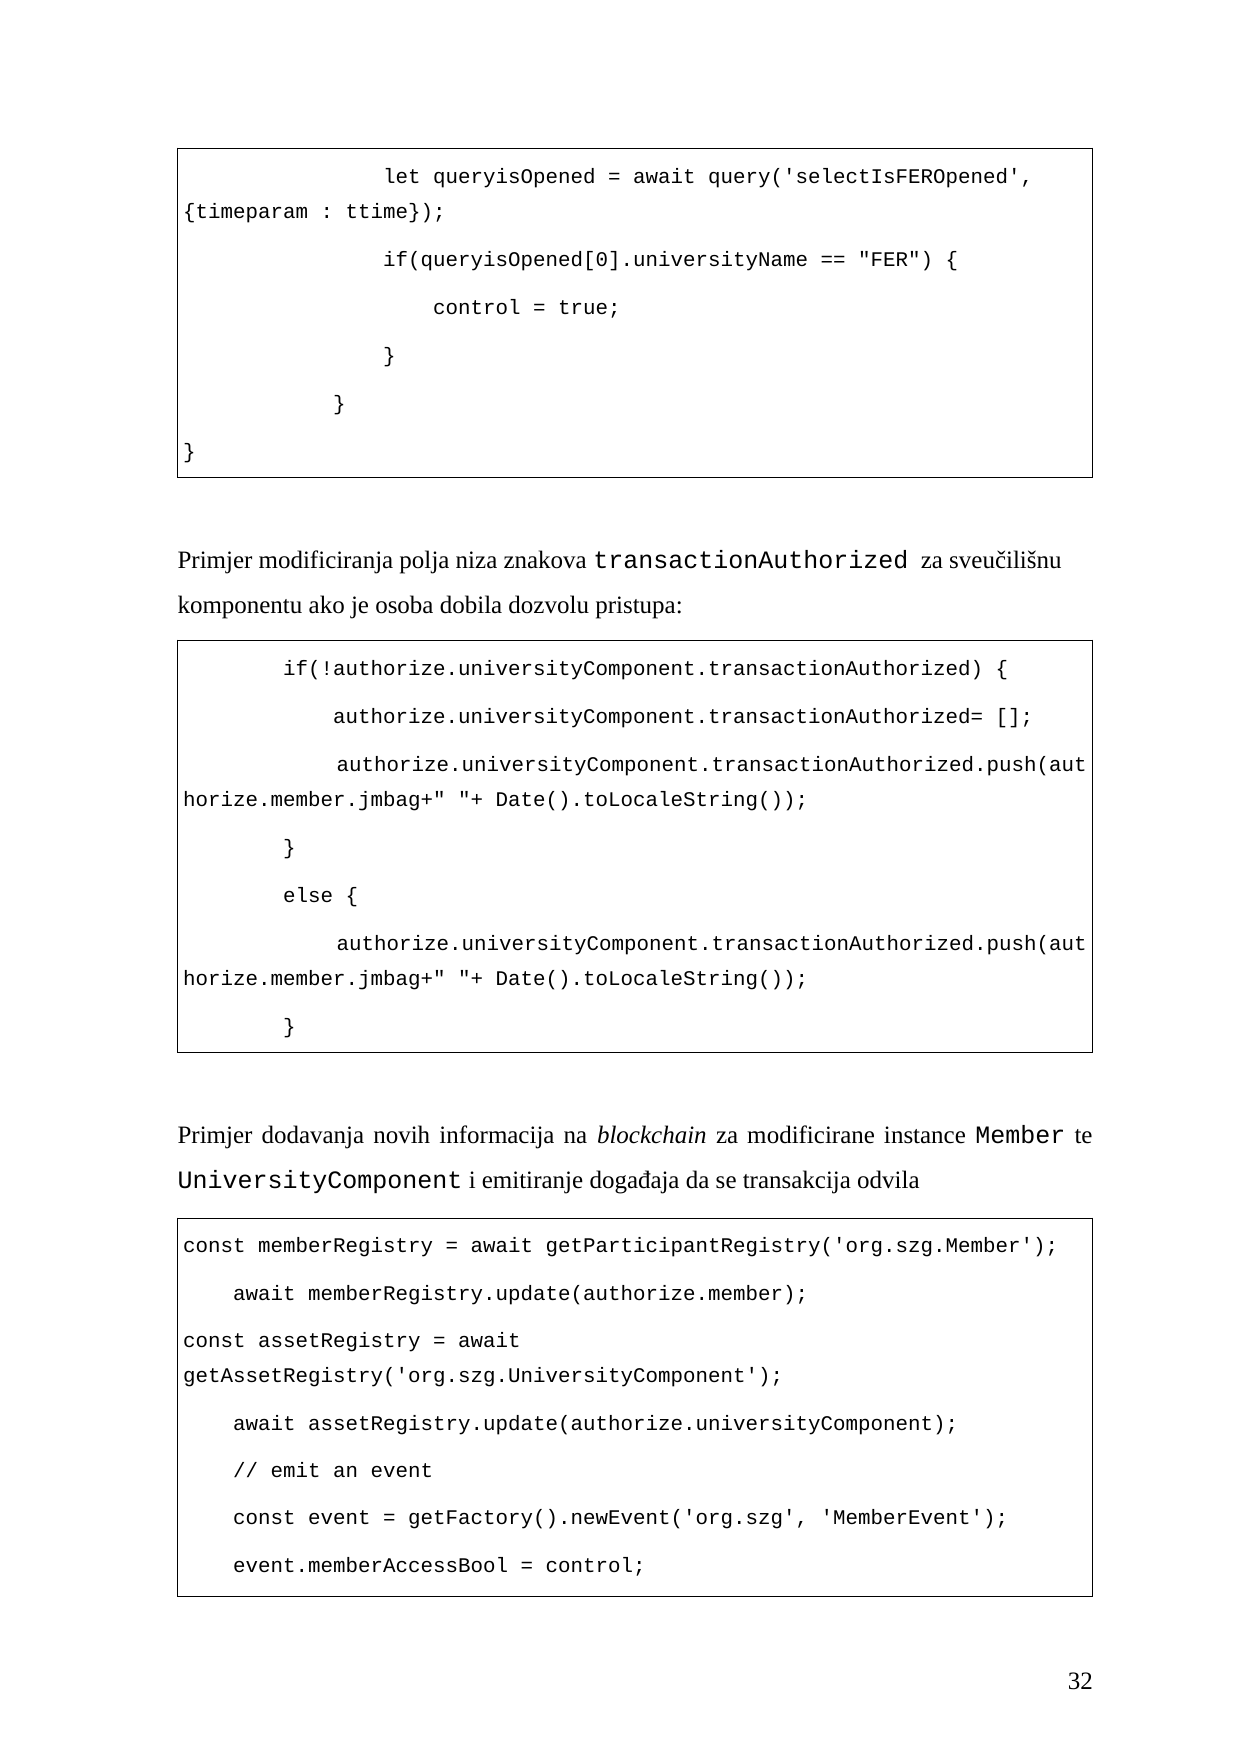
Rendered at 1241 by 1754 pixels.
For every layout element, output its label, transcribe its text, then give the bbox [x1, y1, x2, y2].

table_header if(!authorize.universityComponent.transactionAuthorized) { authorize.universityComponent.transactionAuthorized= []; authorize.universityComponent.transactionAuthorized.push(authorize.member.jmbag+" "+ Date().toLocaleString()); } else { authorize.universityComponent.transactionAuthorized.push(authorize.member.jmbag+" "+ Date().toLocaleString()); } [178, 641, 1092, 1052]
text Primjer modificiranja polja niza znakova transactionAuthorized za sveučilišnu komponentu ako je osoba dobila dozvolu pristupa: [177, 545, 1092, 619]
table_header const memberRegistry = await getParticipantRegistry('org.szg.Member'); await memberRegistry.update(authorize.member); const assetRegistry = await getAssetRegistry('org.szg.UniversityComponent'); await assetRegistry.update(authorize.universityComponent); // emit an event const event = getFactory().newEvent('org.szg', 'MemberEvent'); event.memberAccessBool = control; [178, 1219, 1092, 1596]
table_header let queryisOpened = await query('selectIsFEROpened',{timeparam : ttime}); if(queryisOpened[0].universityName == "FER") { control = true; } } } [178, 149, 1092, 477]
text Primjer dodavanja novih informacija na blockchain za modificirane instance Member te UniversityComponent i emitiranje događaja da se transakcija odvila [177, 1120, 1092, 1196]
